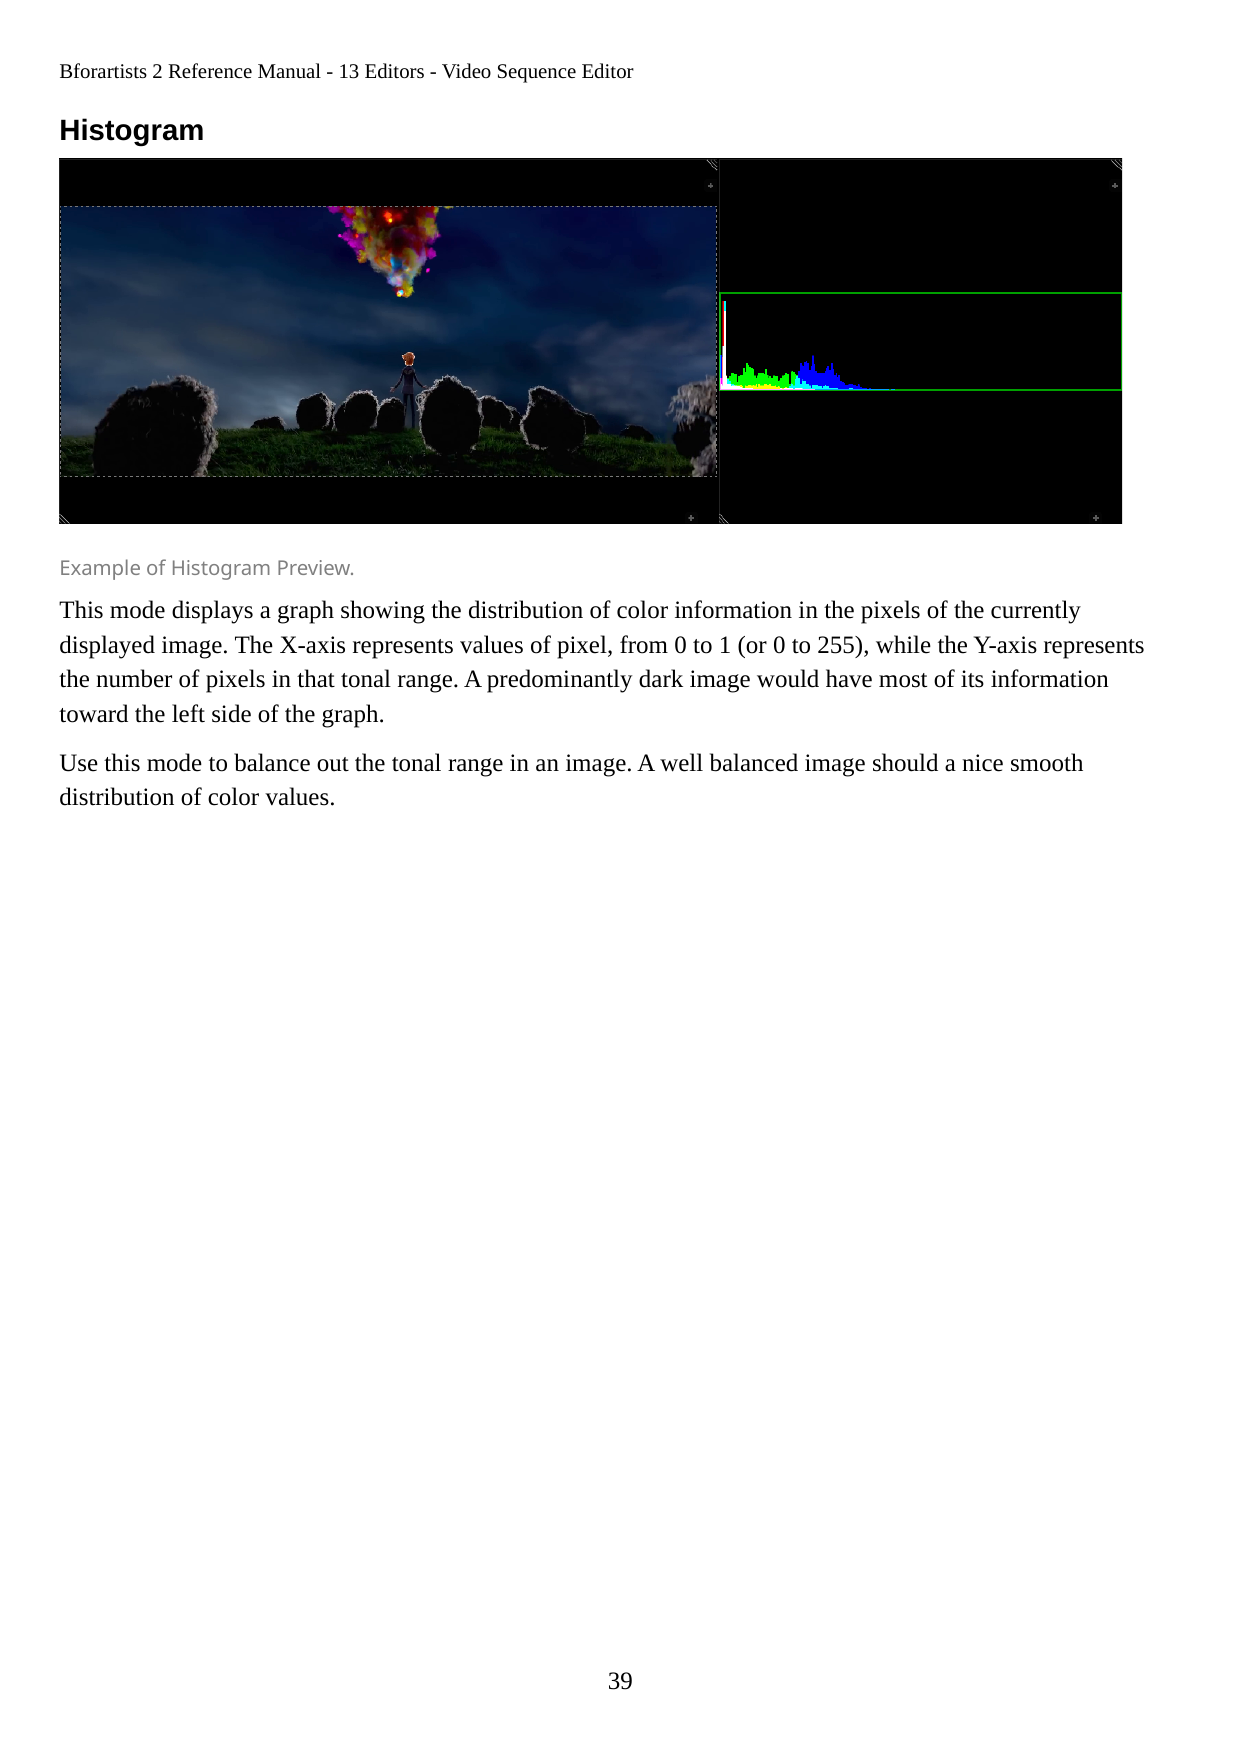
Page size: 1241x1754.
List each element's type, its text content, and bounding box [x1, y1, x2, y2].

text Use this mode to balance out the tonal range in an image. A well balanced image should a nice smooth distribution of color values. [59, 748, 1181, 811]
text Example of Histogram Preview. [59, 549, 1181, 581]
text This mode displays a graph showing the distribution of color information in the pixels of the currently displayed image. The X-axis represents values of pixel, from 0 to 1 (or 0 to 255), while the Y-axis represents the number of pixels in that tonal range. A predominantly dark image would have most of its information toward the left side of the graph. [59, 595, 1181, 728]
subtitle Histogram [59, 113, 1181, 146]
picture [59, 158, 1123, 524]
